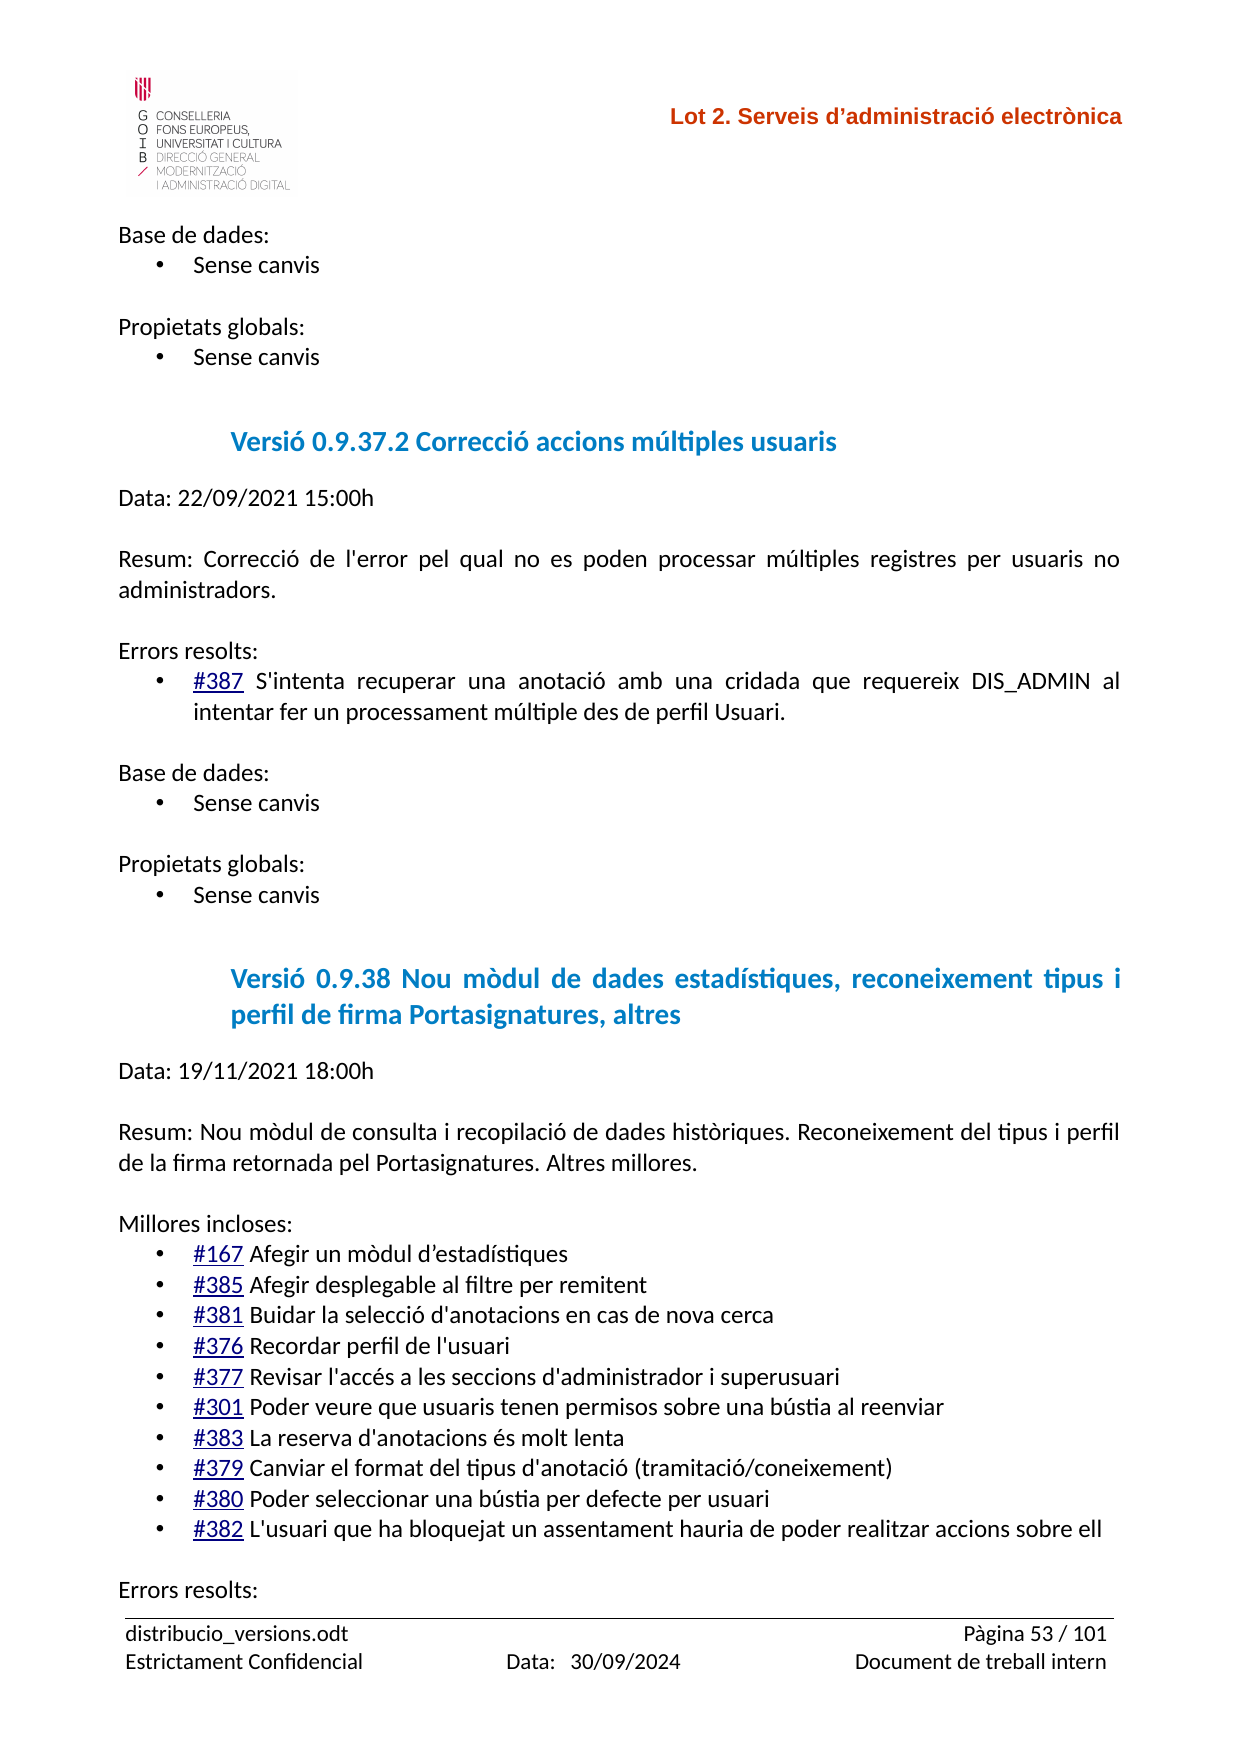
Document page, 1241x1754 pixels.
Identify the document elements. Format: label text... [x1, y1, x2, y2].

list #385 Afegir desplegable al filtre per remitent [156, 1269, 1122, 1300]
list Sense canvis [156, 787, 1122, 818]
text Base de dades: [118, 219, 1122, 250]
text Millores incloses: [118, 1208, 1122, 1239]
list #301 Poder veure que usuaris tenen permisos sobre una bústia al reenviar [156, 1391, 1122, 1422]
list Sense canvis [156, 250, 1122, 280]
text Data: 22/09/2021 15:00h [118, 482, 1122, 513]
list #383 La reserva d'anotacions és molt lenta [156, 1422, 1122, 1452]
list Sense canvis [156, 879, 1122, 909]
list #379 Canviar el format del tipus d'anotació (tramitació/coneixement) [156, 1452, 1122, 1483]
list #387 S'intenta recuperar una anotació amb una cridada que requereix DIS_ADMIN al intentar fer un processament múltiple des de perfil Usuari. [156, 665, 1122, 726]
list #382 L'usuari que ha bloquejat un assentament hauria de poder realitzar accions sobre ell [156, 1513, 1122, 1544]
text Data: 19/11/2021 18:00h [118, 1056, 1122, 1086]
text Errors resolts: [118, 1574, 1122, 1605]
text Errors resolts: [118, 635, 1122, 665]
list #376 Recordar perfil de l'usuari [156, 1330, 1122, 1361]
picture [126, 70, 299, 197]
text Base de dades: [118, 757, 1122, 787]
list #377 Revisar l'accés a les seccions d'administrador i superusuari [156, 1361, 1122, 1391]
text Propietats globals: [118, 311, 1122, 341]
text Resum: Nou mòdul de consulta i recopilació de dades històriques. Reconeixement del tipus i perfil de la firma retornada pel Portasignatures. Altres millores. [118, 1117, 1122, 1178]
list #167 Afegir un mòdul d’estadístiques [156, 1239, 1122, 1269]
list #380 Poder seleccionar una bústia per defecte per usuari [156, 1483, 1122, 1513]
list Sense canvis [156, 341, 1122, 372]
subtitle Versió 0.9.37.2 Correcció accions múltiples usuaris [153, 423, 1122, 458]
text Propietats globals: [118, 848, 1122, 879]
list #381 Buidar la selecció d'anotacions en cas de nova cerca [156, 1300, 1122, 1330]
text Resum: Correcció de l'error pel qual no es poden processar múltiples registres per usuaris no administradors. [118, 543, 1122, 604]
subtitle Versió 0.9.38 Nou mòdul de dades estadístiques, reconeixement tipus i perfil de firma Portasignatures, altres [153, 961, 1122, 1032]
